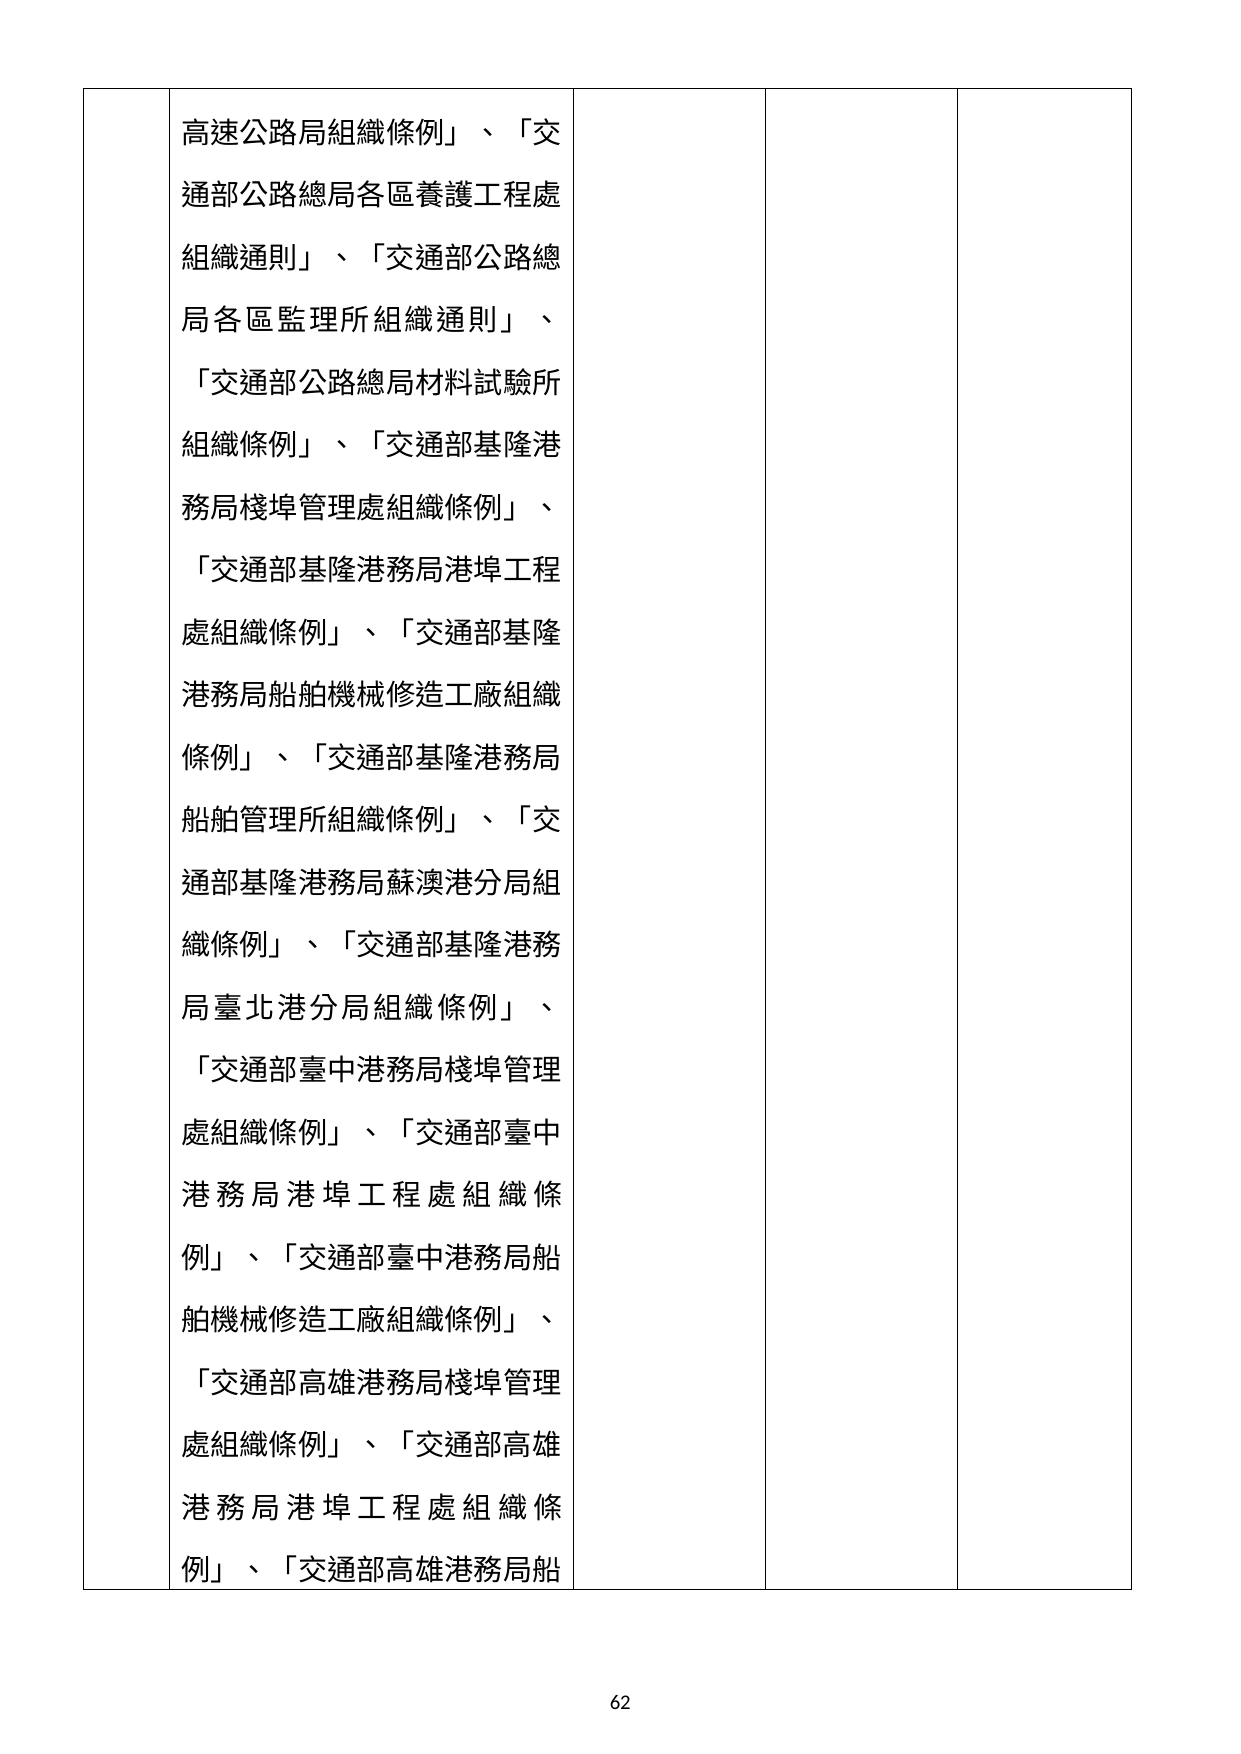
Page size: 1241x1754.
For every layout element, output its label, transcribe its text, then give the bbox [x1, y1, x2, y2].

table_cell [574, 89, 765, 1589]
table_cell [84, 89, 169, 1589]
table_cell 高速公路局組織條例」、「交通部公路總局各區養護工程處組織通則」、「交通部公路總局各區監理所組織通則」、「交通部公路總局材料試驗所組織條例」、「交通部基隆港務局棧埠管理處組織條例」、「交通部基隆港務局港埠工程處組織條例」、「交通部基隆港務局船舶機械修造工廠組織條例」、「交通部基隆港務局船舶管理所組織條例」、「交通部基隆港務局蘇澳港分局組織條例」、「交通部基隆港務局臺北港分局組織條例」、「交通部臺中港務局棧埠管理處組織條例」、「交通部臺中港務局港埠工程處組織條例」、「交通部臺中港務局船舶機械修造工廠組織條例」、「交通部高雄港務局棧埠管理處組織條例」、「交通部高雄港務局港埠工程處組織條例」、「交通部高雄港務局船 [170, 89, 573, 1589]
table_cell [766, 89, 957, 1589]
table_cell [958, 89, 1131, 1589]
